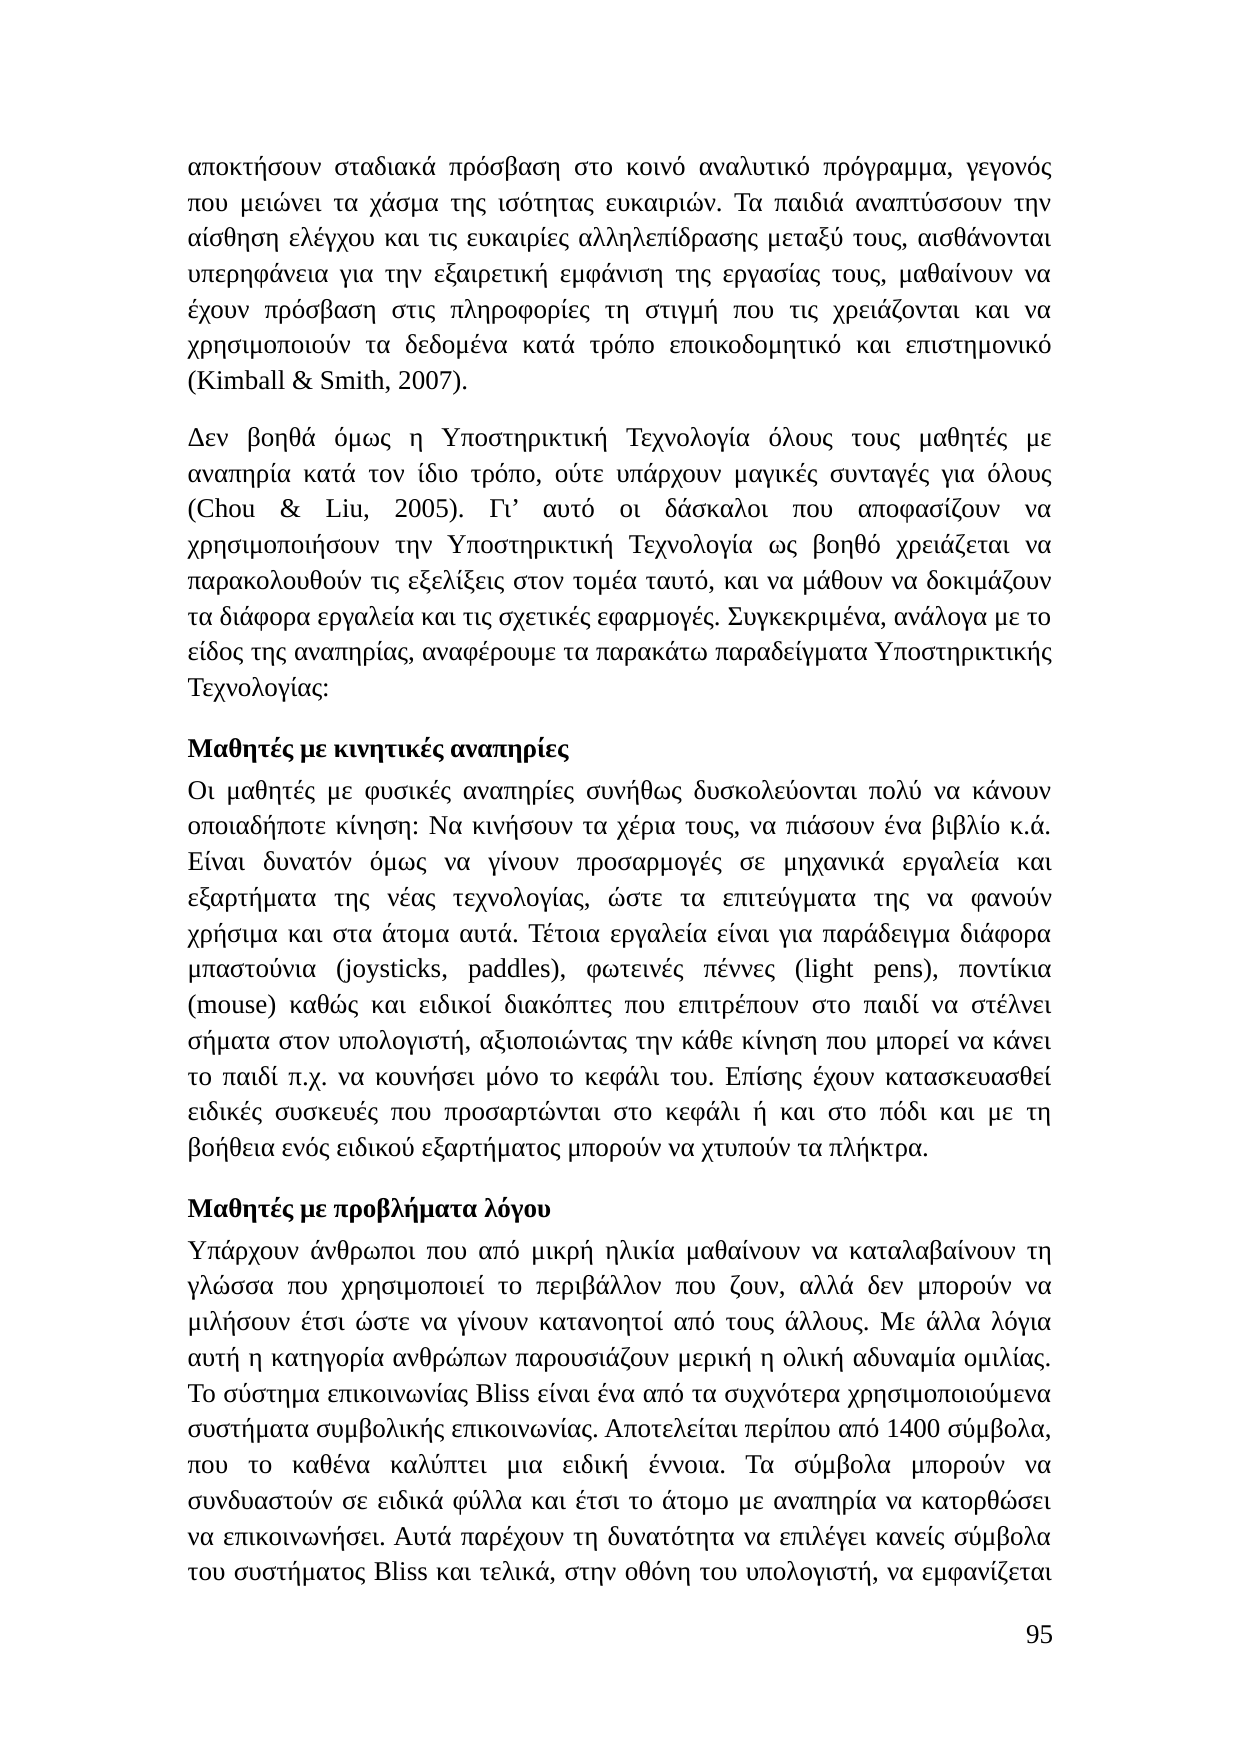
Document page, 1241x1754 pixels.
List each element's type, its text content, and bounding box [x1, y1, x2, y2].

subtitle Μαθητές με προβλήματα λόγου [187, 1192, 1053, 1223]
text Οι μαθητές με φυσικές αναπηρίες συνήθως δυσκολεύονται πολύ να κάνουν οποιαδήποτε κίνηση: Να κινήσουν τα χέρια τους, να πιάσουν ένα βιβλίο κ.ά. Είναι δυνατόν όμως να γίνουν προσαρμογές σε μηχανικά εργαλεία και εξαρτήματα της νέας τεχνολογίας, ώστε τα επιτεύγματα της να φανούν χρήσιμα και στα άτομα αυτά. Τέτοια εργαλεία είναι για παράδειγμα διάφορα μπαστούνια (joysticks, paddles), φωτεινές πέννες (light pens), ποντίκια (mouse) καθώς και ειδικοί διακόπτες που επιτρέπουν στο παιδί να στέλνει σήματα στον υπολογιστή, αξιοποιώντας την κάθε κίνηση που μπορεί να κάνει το παιδί π.χ. να κουνήσει μόνο το κεφάλι του. Επίσης έχουν κατασκευασθεί ειδικές συσκευές που προσαρτώνται στο κεφάλι ή και στο πόδι και με τη βοήθεια ενός ειδικού εξαρτήματος μπορούν να χτυπούν τα πλήκτρα. [187, 774, 1053, 1162]
text Δεν βοηθά όμως η Υποστηρικτική Τεχνολογία όλους τους μαθητές με αναπηρία κατά τον ίδιο τρόπο, ούτε υπάρχουν μαγικές συνταγές για όλους (Chou & Liu, 2005). Γι’ αυτό οι δάσκαλοι που αποφασίζουν να χρησιμοποιήσουν την Υποστηρικτική Τεχνολογία ως βοηθό χρειάζεται να παρακολουθούν τις εξελίξεις στον τομέα ταυτό, και να μάθουν να δοκιμάζουν τα διάφορα εργαλεία και τις σχετικές εφαρμογές. Συγκεκριμένα, ανάλογα με το είδος της αναπηρίας, αναφέρουμε τα παρακάτω παραδείγματα Υποστηρικτικής Τεχνολογίας: [187, 421, 1053, 702]
text αποκτήσουν σταδιακά πρόσβαση στο κοινό αναλυτικό πρόγραμμα, γεγονός που μειώνει τα χάσμα της ισότητας ευκαιριών. Τα παιδιά αναπτύσσουν την αίσθηση ελέγχου και τις ευκαιρίες αλληλεπίδρασης μεταξύ τους, αισθάνονται υπερηφάνεια για την εξαιρετική εμφάνιση της εργασίας τους, μαθαίνουν να έχουν πρόσβαση στις πληροφορίες τη στιγμή που τις χρειάζονται και να χρησιμοποιούν τα δεδομένα κατά τρόπο εποικοδομητικό και επιστημονικό (Kimball & Smith, 2007). [187, 150, 1053, 396]
text Υπάρχουν άνθρωποι που από μικρή ηλικία μαθαίνουν να καταλαβαίνουν τη γλώσσα που χρησιμοποιεί το περιβάλλον που ζουν, αλλά δεν μπορούν να μιλήσουν έτσι ώστε να γίνουν κατανοητοί από τους άλλους. Με άλλα λόγια αυτή η κατηγορία ανθρώπων παρουσιάζουν μερική η ολική αδυναμία ομιλίας. Το σύστημα επικοινωνίας Bliss είναι ένα από τα συχνότερα χρησιμοποιούμενα συστήματα συμβολικής επικοινωνίας. Αποτελείται περίπου από 1400 σύμβολα, που το καθένα καλύπτει μια ειδική έννοια. Τα σύμβολα μπορούν να συνδυαστούν σε ειδικά φύλλα και έτσι το άτομο με αναπηρία να κατορθώσει να επικοινωνήσει. Αυτά παρέχουν τη δυνατότητα να επιλέγει κανείς σύμβολα του συστήματος Bliss και τελικά, στην οθόνη του υπολογιστή, να εμφανίζεται [187, 1234, 1053, 1586]
subtitle Μαθητές με κινητικές αναπηρίες [187, 732, 1053, 763]
